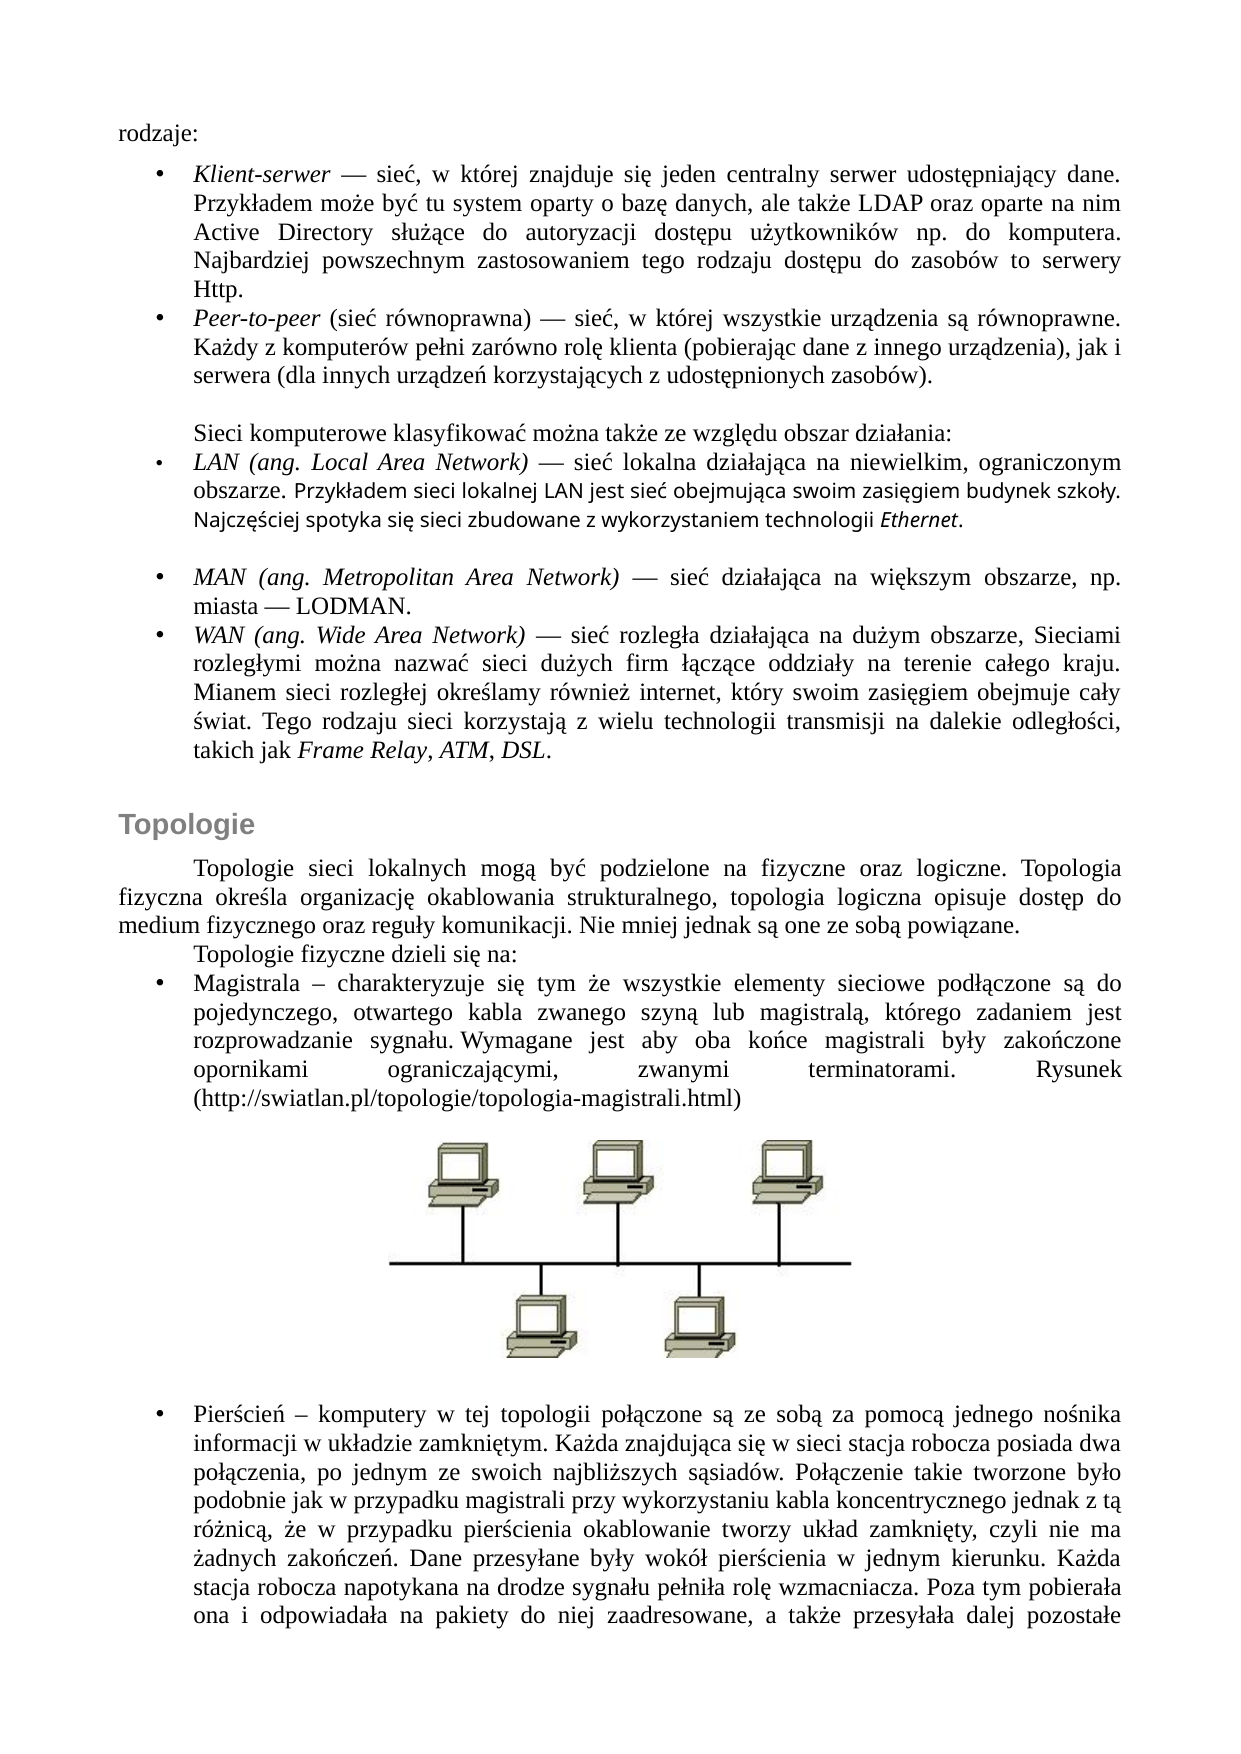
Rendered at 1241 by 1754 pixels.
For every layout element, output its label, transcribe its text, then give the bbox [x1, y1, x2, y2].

picture [388, 1140, 853, 1358]
list Peer-to-peer (sieć równoprawna) — sieć, w której wszystkie urządzenia są równoprawne. Każdy z komputerów pełni zarówno rolę klienta (pobierając dane z innego urządzenia), jak i serwera (dla innych urządzeń korzystających z udostępnionych zasobów). [156, 303, 1122, 389]
list Magistrala – charakteryzuje się tym że wszystkie elementy sieciowe podłączone są do pojedynczego, otwartego kabla zwanego szyną lub magistralą, którego zadaniem jest rozprowadzanie sygnału. Wymagane jest aby oba końce magistrali były zakończone opornikami ograniczającymi, zwanymi terminatorami. Rysunek (http://swiatlan.pl/topologie/topologia-magistrali.html) [156, 968, 1122, 1112]
list MAN (ang. Metropolitan Area Network) — sieć działająca na większym obszarze, np. miasta — LODMAN. [156, 562, 1122, 620]
text Sieci komputerowe klasyfikować można także ze względu obszar działania: [118, 418, 1122, 447]
text Topologie fizyczne dzieli się na: [118, 939, 1122, 968]
text rodzaje: [118, 118, 1122, 147]
text Topologie sieci lokalnych mogą być podzielone na fizyczne oraz logiczne. Topologia fizyczna określa organizację okablowania strukturalnego, topologia logiczna opisuje dostęp do medium fizycznego oraz reguły komunikacji. Nie mniej jednak są one ze sobą powiązane. [118, 853, 1122, 939]
list WAN (ang. Wide Area Network) — sieć rozległa działająca na dużym obszarze, Sieciami rozległymi można nazwać sieci dużych firm łączące oddziały na terenie całego kraju. Mianem sieci rozległej określamy również internet, który swoim zasięgiem obejmuje cały świat. Tego rodzaju sieci korzystają z wielu technologii transmisji na dalekie odległości, takich jak Frame Relay, ATM, DSL. [156, 620, 1122, 763]
list Pierścień – komputery w tej topologii połączone są ze sobą za pomocą jednego nośnika informacji w układzie zamkniętym. Każda znajdująca się w sieci stacja robocza posiada dwa połączenia, po jednym ze swoich najbliższych sąsiadów. Połączenie takie tworzone było podobnie jak w przypadku magistrali przy wykorzystaniu kabla koncentrycznego jednak z tą różnicą, że w przypadku pierścienia okablowanie tworzy układ zamknięty, czyli nie ma żadnych zakończeń. Dane przesyłane były wokół pierścienia w jednym kierunku. Każda stacja robocza napotykana na drodze sygnału pełniła rolę wzmacniacza. Poza tym pobierała ona i odpowiadała na pakiety do niej zaadresowane, a także przesyłała dalej pozostałe [156, 1399, 1122, 1629]
subtitle Topologie [118, 807, 1122, 840]
list LAN (ang. Local Area Network) — sieć lokalna działająca na niewielkim, ograniczonym obszarze. Przykładem sieci lokalnej LAN jest sieć obejmująca swoim zasięgiem budynek szkoły. Najczęściej spotyka się sieci zbudowane z wykorzystaniem technologii Ethernet. [156, 447, 1122, 533]
list Klient-serwer — sieć, w której znajduje się jeden centralny serwer udostępniający dane. Przykładem może być tu system oparty o bazę danych, ale także LDAP oraz oparte na nim Active Directory służące do autoryzacji dostępu użytkowników np. do komputera. Najbardziej powszechnym zastosowaniem tego rodzaju dostępu do zasobów to serwery Http. [156, 159, 1122, 303]
